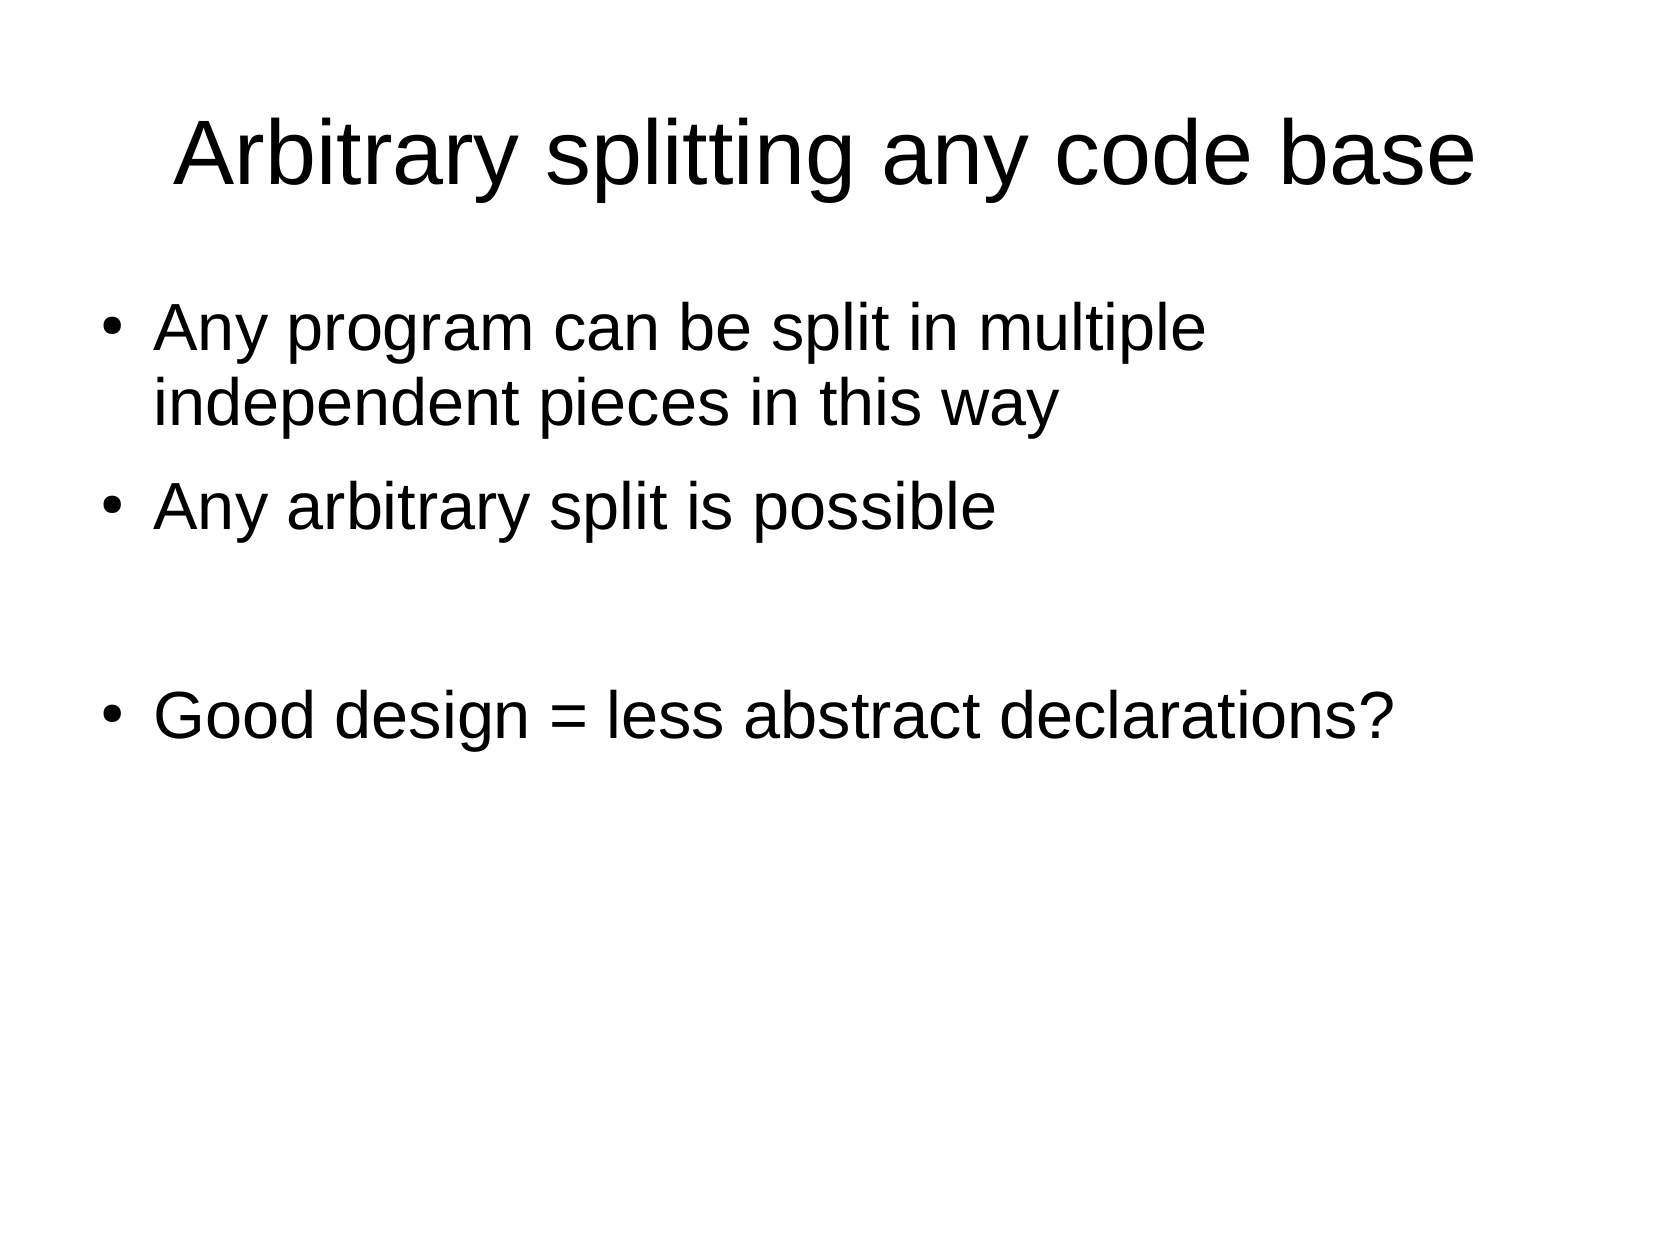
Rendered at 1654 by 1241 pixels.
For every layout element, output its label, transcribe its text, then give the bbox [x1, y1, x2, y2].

title Arbitrary splitting any code base [82, 49, 1571, 257]
list Any program can be split in multiple independent pieces in this way Any arbitrary split is possible Good design = less abstract declarations? [82, 290, 1571, 1010]
